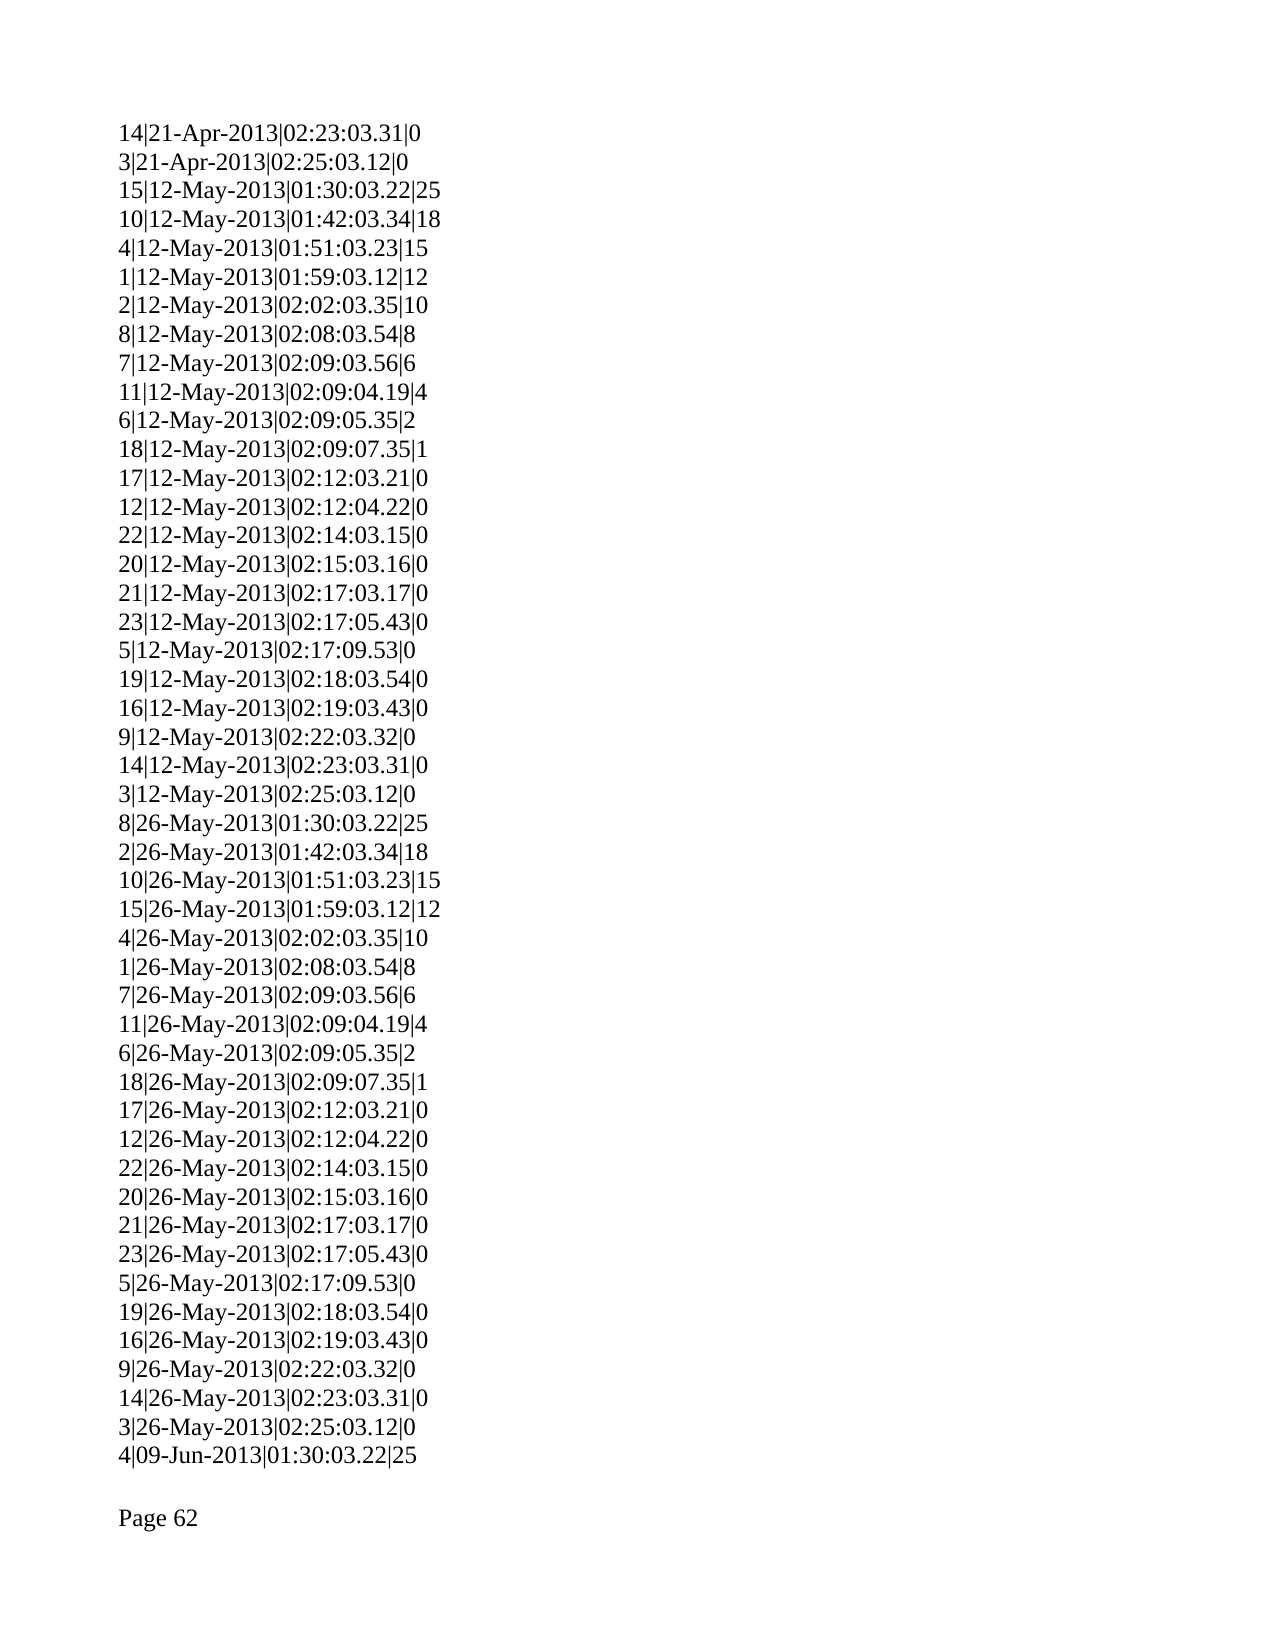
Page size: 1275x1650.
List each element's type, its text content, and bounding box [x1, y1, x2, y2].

text 18|12-May-2013|02:09:07.35|1 [118, 434, 1157, 463]
text 3|26-May-2013|02:25:03.12|0 [118, 1412, 1157, 1441]
text 21|12-May-2013|02:17:03.17|0 [118, 578, 1157, 607]
text 15|12-May-2013|01:30:03.22|25 [118, 176, 1157, 204]
text 10|26-May-2013|01:51:03.23|15 [118, 866, 1157, 894]
text 16|12-May-2013|02:19:03.43|0 [118, 693, 1157, 722]
text 2|26-May-2013|01:42:03.34|18 [118, 837, 1157, 866]
text 4|09-Jun-2013|01:30:03.22|25 [118, 1441, 1157, 1469]
text 3|12-May-2013|02:25:03.12|0 [118, 779, 1157, 808]
text 16|26-May-2013|02:19:03.43|0 [118, 1326, 1157, 1354]
text 8|12-May-2013|02:08:03.54|8 [118, 319, 1157, 348]
text 5|26-May-2013|02:17:09.53|0 [118, 1268, 1157, 1297]
text 21|26-May-2013|02:17:03.17|0 [118, 1211, 1157, 1239]
text 12|26-May-2013|02:12:04.22|0 [118, 1124, 1157, 1153]
text 18|26-May-2013|02:09:07.35|1 [118, 1067, 1157, 1096]
text 12|12-May-2013|02:12:04.22|0 [118, 492, 1157, 521]
text 17|12-May-2013|02:12:03.21|0 [118, 463, 1157, 492]
text 1|26-May-2013|02:08:03.54|8 [118, 952, 1157, 981]
text 6|12-May-2013|02:09:05.35|2 [118, 406, 1157, 434]
text 14|26-May-2013|02:23:03.31|0 [118, 1383, 1157, 1412]
text 14|12-May-2013|02:23:03.31|0 [118, 751, 1157, 779]
text 19|12-May-2013|02:18:03.54|0 [118, 664, 1157, 693]
text 9|26-May-2013|02:22:03.32|0 [118, 1354, 1157, 1383]
text 3|21-Apr-2013|02:25:03.12|0 [118, 147, 1157, 176]
text 11|12-May-2013|02:09:04.19|4 [118, 377, 1157, 406]
text 4|12-May-2013|01:51:03.23|15 [118, 233, 1157, 262]
text 7|26-May-2013|02:09:03.56|6 [118, 981, 1157, 1009]
text 17|26-May-2013|02:12:03.21|0 [118, 1096, 1157, 1124]
text 15|26-May-2013|01:59:03.12|12 [118, 894, 1157, 923]
text 1|12-May-2013|01:59:03.12|12 [118, 262, 1157, 291]
text 22|12-May-2013|02:14:03.15|0 [118, 521, 1157, 549]
text 5|12-May-2013|02:17:09.53|0 [118, 636, 1157, 664]
text 7|12-May-2013|02:09:03.56|6 [118, 348, 1157, 377]
text 20|26-May-2013|02:15:03.16|0 [118, 1182, 1157, 1211]
text 14|21-Apr-2013|02:23:03.31|0 [118, 118, 1157, 147]
text 9|12-May-2013|02:22:03.32|0 [118, 722, 1157, 751]
text 6|26-May-2013|02:09:05.35|2 [118, 1038, 1157, 1067]
text 19|26-May-2013|02:18:03.54|0 [118, 1297, 1157, 1326]
text 23|26-May-2013|02:17:05.43|0 [118, 1239, 1157, 1268]
text 23|12-May-2013|02:17:05.43|0 [118, 607, 1157, 636]
text 2|12-May-2013|02:02:03.35|10 [118, 291, 1157, 319]
text 11|26-May-2013|02:09:04.19|4 [118, 1009, 1157, 1038]
text 10|12-May-2013|01:42:03.34|18 [118, 204, 1157, 233]
text 20|12-May-2013|02:15:03.16|0 [118, 549, 1157, 578]
text 8|26-May-2013|01:30:03.22|25 [118, 808, 1157, 837]
text 22|26-May-2013|02:14:03.15|0 [118, 1153, 1157, 1182]
text 4|26-May-2013|02:02:03.35|10 [118, 923, 1157, 952]
